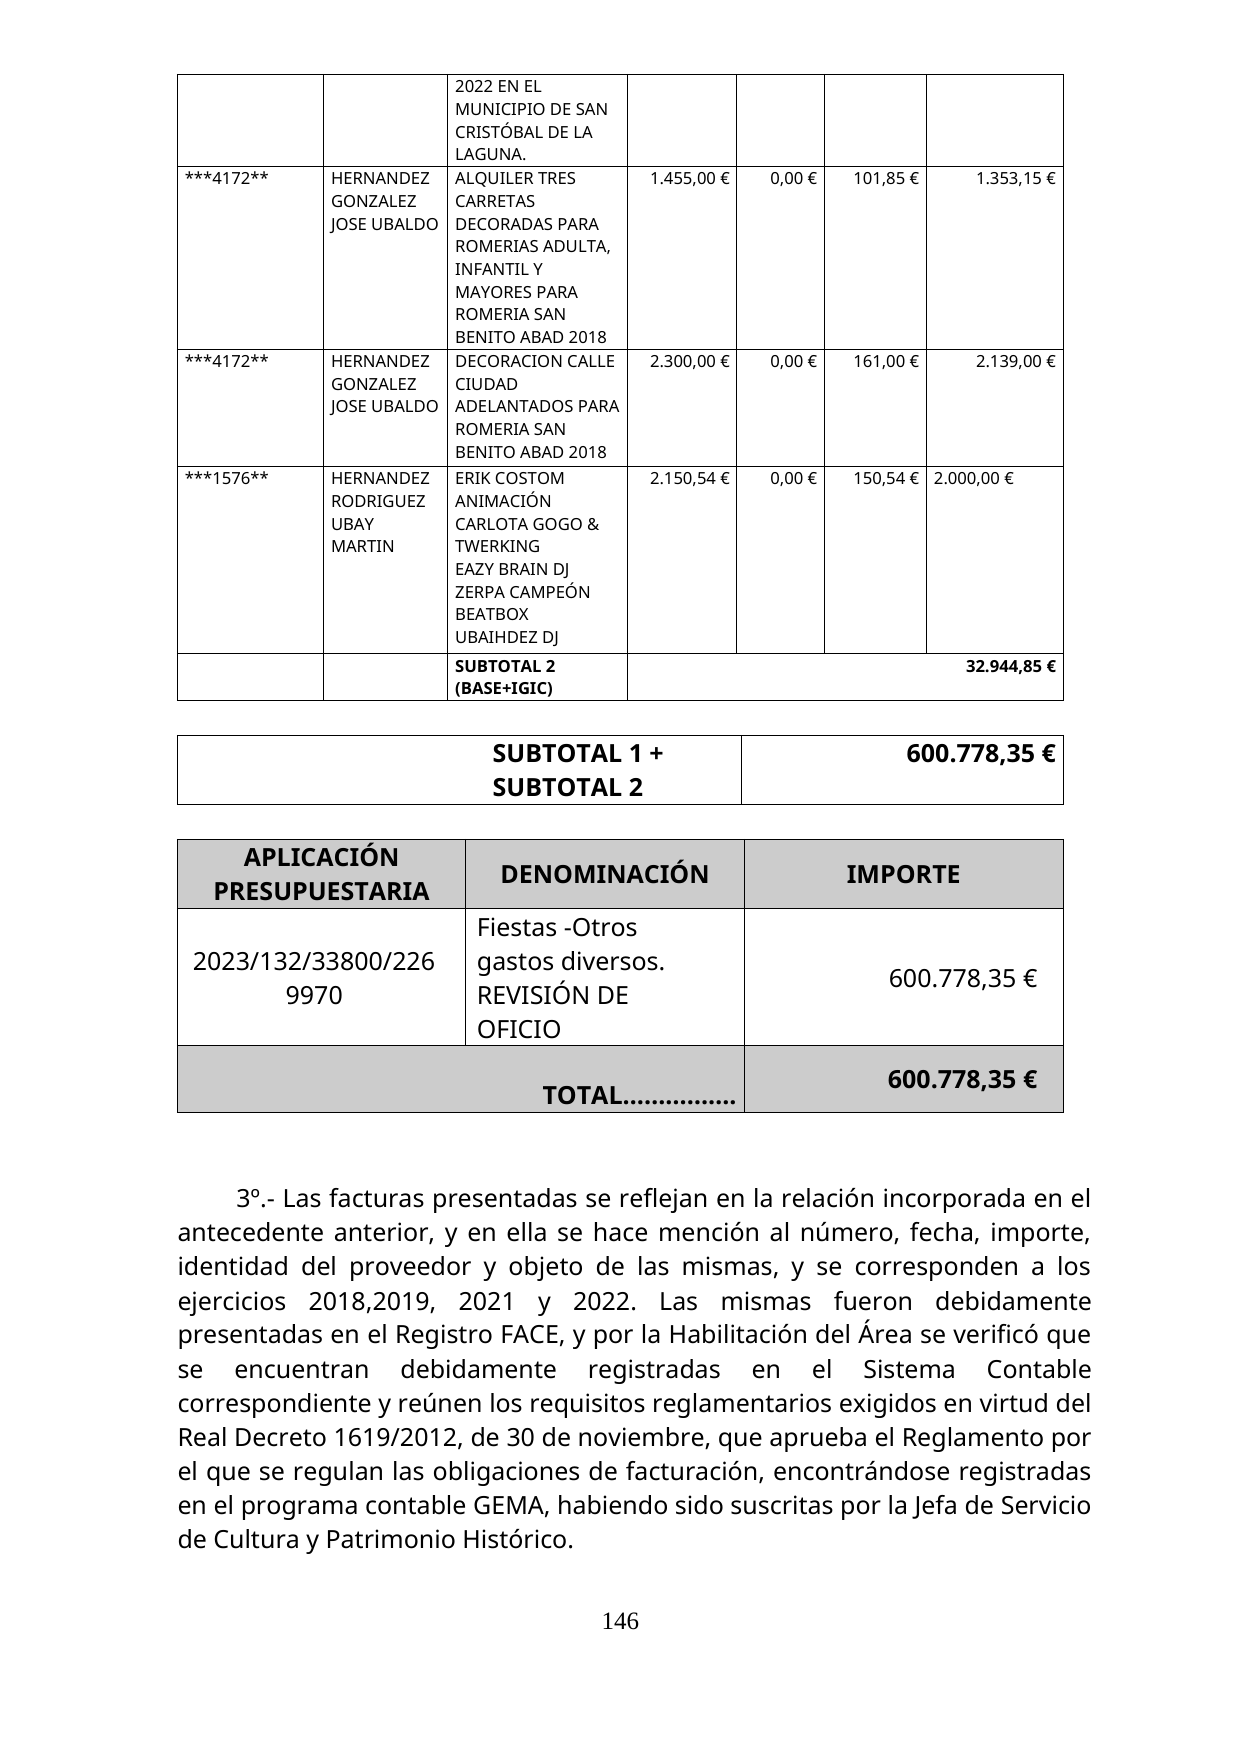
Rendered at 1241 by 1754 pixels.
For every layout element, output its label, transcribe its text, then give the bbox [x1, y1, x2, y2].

table_cell ***4172** [178, 350, 323, 466]
table_cell 150,54 € [825, 467, 926, 653]
table_header APLICACIÓN PRESUPUESTARIA [178, 840, 465, 908]
table_cell [825, 75, 926, 166]
table_cell TOTAL……………. [178, 1046, 744, 1112]
table_header 600.778,35 € [742, 736, 1063, 804]
table_cell HERNANDEZ RODRIGUEZ UBAY MARTIN [324, 467, 447, 653]
table_cell 2.150,54 € [628, 467, 736, 653]
table_cell 2022 EN EL MUNICIPIO DE SAN CRISTÓBAL DE LA LAGUNA. [448, 75, 627, 166]
table_cell [628, 75, 736, 166]
table_cell HERNANDEZ GONZALEZ JOSE UBALDO [324, 350, 447, 466]
table_cell SUBTOTAL 2 (BASE+IGIC) [448, 654, 627, 699]
text 3º.- Las facturas presentadas se reflejan en la relación incorporada en el antecedente anterior, y en ella se hace mención al número, fecha, importe, identidad del proveedor y objeto de las mismas, y se corresponden a los ejercicios 2018,2019, 2021 y 2022. Las mismas fueron debidamente presentadas en el Registro FACE, y por la Habilitación del Área se verificó que se encuentran debidamente registradas en el Sistema Contable correspondiente y reúnen los requisitos reglamentarios exigidos en virtud del Real Decreto 1619/2012, de 30 de noviembre, que aprueba el Reglamento por el que se regulan las obligaciones de facturación, encontrándose registradas en el programa contable GEMA, habiendo sido suscritas por la Jefa de Servicio de Cultura y Patrimonio Histórico. [177, 1181, 1093, 1556]
table_cell Fiestas -Otros gastos diversos. REVISIÓN DE OFICIO [466, 909, 744, 1045]
table_cell ALQUILER TRES CARRETAS DECORADAS PARA ROMERIAS ADULTA, INFANTIL Y MAYORES PARA ROMERIA SAN BENITO ABAD 2018 [448, 167, 627, 348]
table_cell ***4172** [178, 167, 323, 348]
table_cell 600.778,35 € [745, 909, 1063, 1045]
table_cell 600.778,35 € [745, 1046, 1063, 1112]
table_cell 0,00 € [737, 350, 824, 466]
table_cell [178, 654, 323, 699]
table_header DENOMINACIÓN [466, 840, 744, 908]
table_cell 2023/132/33800/2269970 [178, 909, 465, 1045]
table_cell [178, 75, 323, 166]
table_cell 161,00 € [825, 350, 926, 466]
table_cell [737, 75, 824, 166]
table_cell DECORACION CALLE CIUDAD ADELANTADOS PARA ROMERIA SAN BENITO ABAD 2018 [448, 350, 627, 466]
table_header [178, 736, 485, 804]
table_cell [927, 75, 1063, 166]
table_header SUBTOTAL 1 + SUBTOTAL 2 [485, 736, 741, 804]
table_cell HERNANDEZ GONZALEZ JOSE UBALDO [324, 167, 447, 348]
table_cell ***1576** [178, 467, 323, 653]
table_header IMPORTE [745, 840, 1063, 908]
table_cell 0,00 € [737, 167, 824, 348]
table_cell 32.944,85 € [628, 654, 1063, 699]
table_cell 2.000,00 € [927, 467, 1063, 653]
table_cell 2.300,00 € [628, 350, 736, 466]
table_cell 0,00 € [737, 467, 824, 653]
table_cell 1.455,00 € [628, 167, 736, 348]
table_cell ERIK COSTOM ANIMACIÓN CARLOTA GOGO & TWERKING EAZY BRAIN DJ ZERPA CAMPEÓN BEATBOX UBAIHDEZ DJ [448, 467, 627, 653]
table_cell 1.353,15 € [927, 167, 1063, 348]
table_cell [324, 654, 447, 699]
table_cell 101,85 € [825, 167, 926, 348]
table_cell 2.139,00 € [927, 350, 1063, 466]
table_cell [324, 75, 447, 166]
